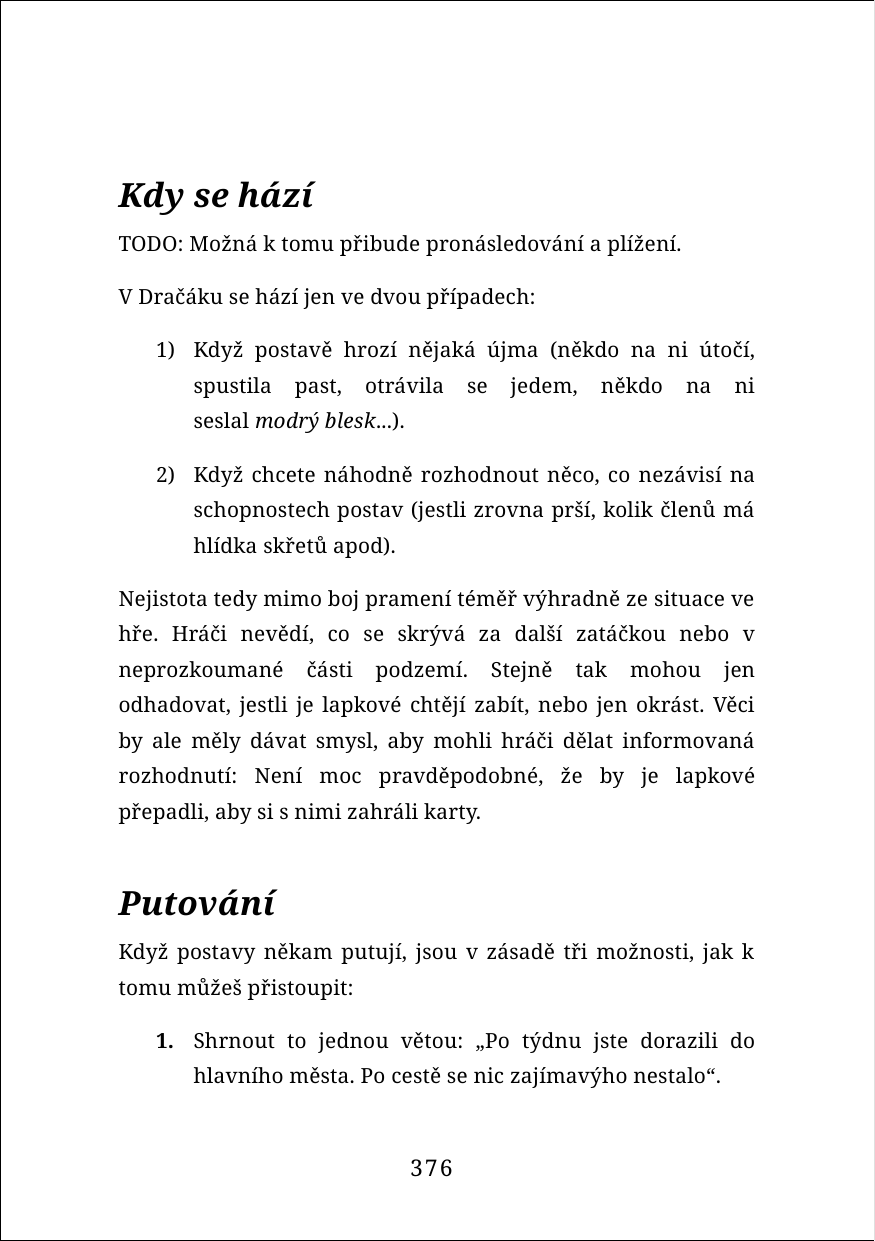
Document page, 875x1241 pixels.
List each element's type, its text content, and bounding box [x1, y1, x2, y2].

list Když chcete náhodně rozhodnout něco, co nezávisí na schopnostech postav (jestli zrovna prší, kolik členů má hlídka skřetů apod). [156, 460, 756, 559]
list Když postavě hrozí nějaká újma (někdo na ni útočí, spustila past, otrávila se jedem, někdo na ni seslal modrý blesk...). [156, 335, 756, 435]
text Když postavy někam putují, jsou v zásadě tři možnosti, jak k tomu můžeš přistoupit: [118, 937, 756, 1001]
subtitle Kdy se hází [118, 172, 756, 217]
list Shrnout to jednou větou: „Po týdnu jste dorazili do hlavního města. Po cestě se nic zajímavýho nestalo“. [156, 1026, 756, 1090]
text V Dračáku se hází jen ve dvou případech: [118, 282, 756, 311]
subtitle Putování [118, 880, 756, 925]
text TODO: Možná k tomu přibude pronásledování a plížení. [118, 229, 756, 257]
text Nejistota tedy mimo boj pramení téměř výhradně ze situace ve hře. Hráči nevědí, co se skrývá za další zatáčkou nebo v neprozkoumané části podzemí. Stejně tak mohou jen odhadovat, jestli je lapkové chtějí zabít, nebo jen okrást. Věci by ale měly dávat smysl, aby mohli hráči dělat informovaná rozhodnutí: Není moc pravděpodobné, že by je lapkové přepadli, aby si s nimi zahráli karty. [118, 584, 756, 826]
